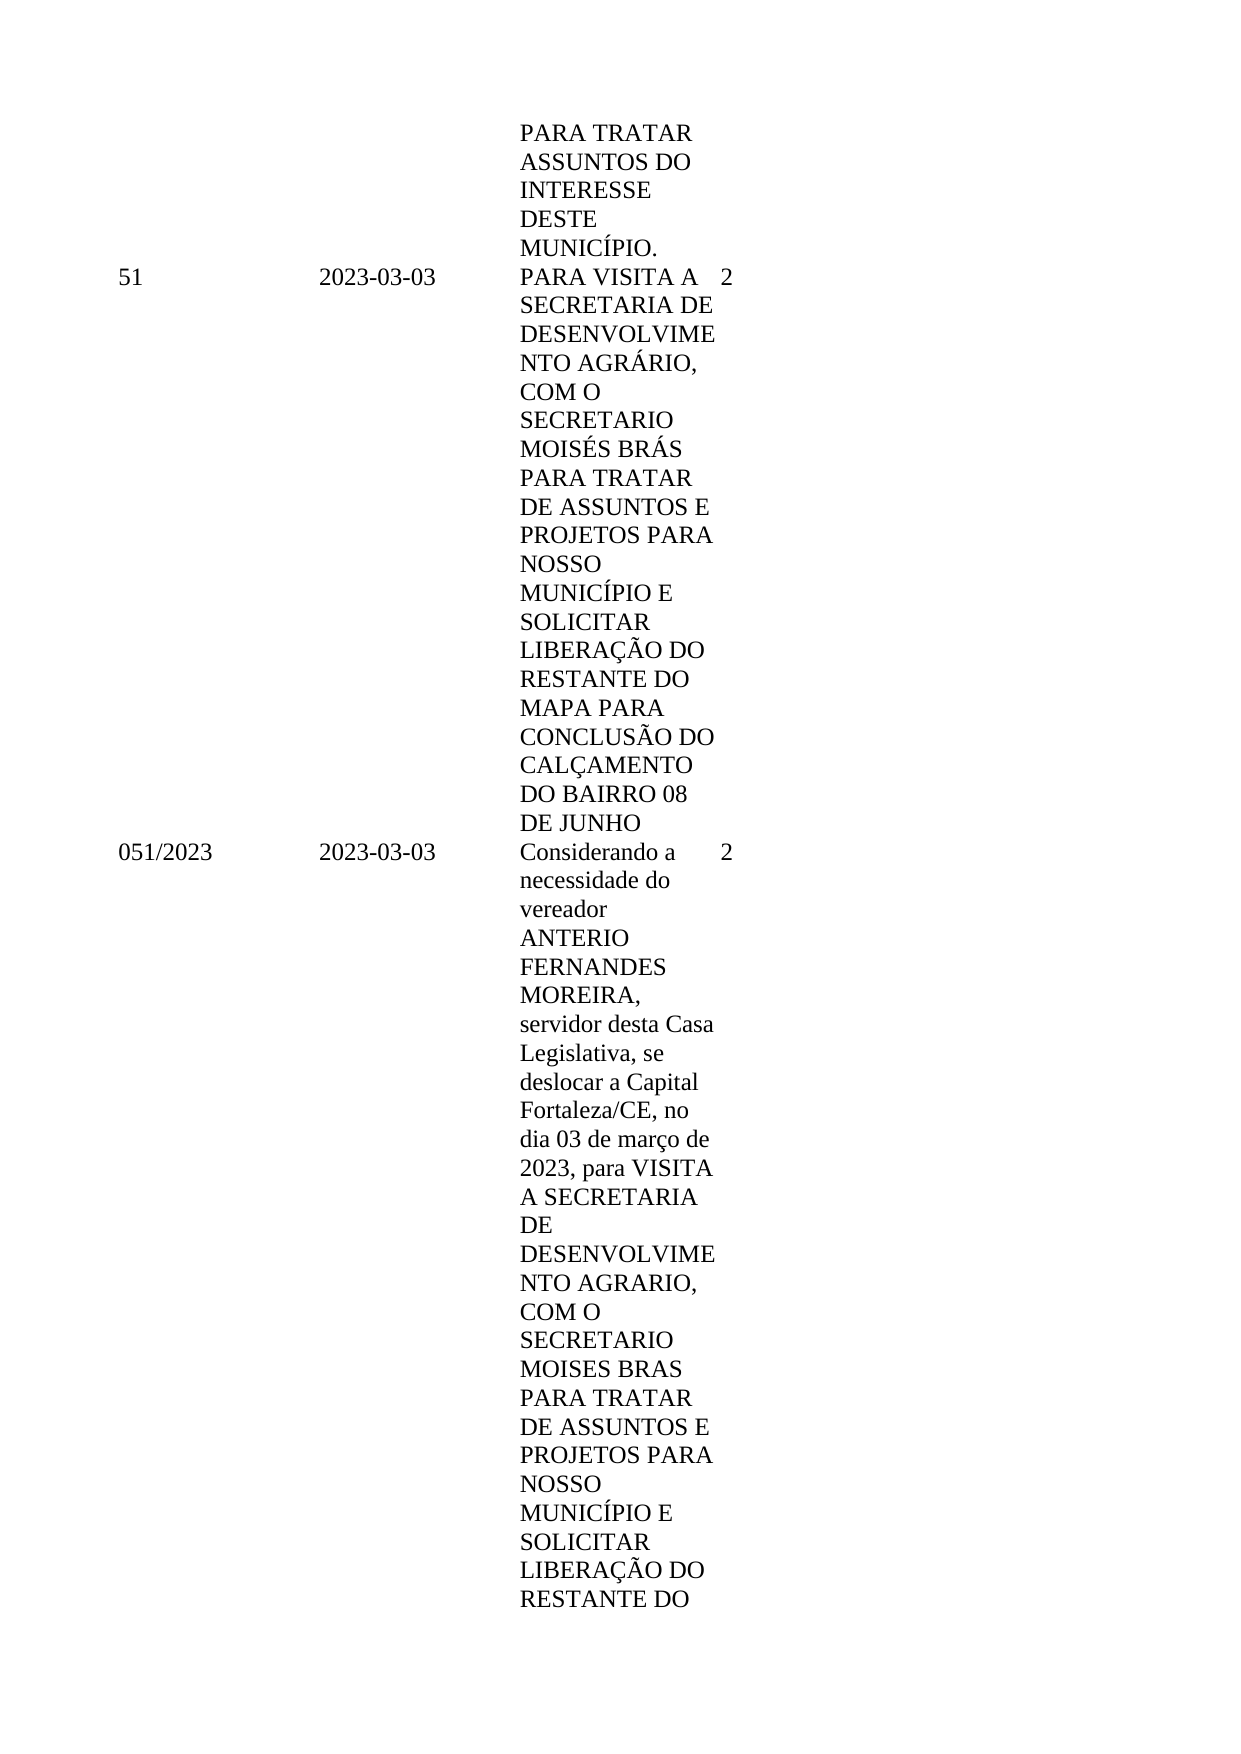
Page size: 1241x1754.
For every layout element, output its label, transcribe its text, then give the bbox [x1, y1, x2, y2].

table_cell PARA VISITA A SECRETARIA DE DESENVOLVIMENTO AGRÁRIO, COM O SECRETARIO MOISÉS BRÁS PARA TRATAR DE ASSUNTOS E PROJETOS PARA NOSSO MUNICÍPIO E SOLICITAR LIBERAÇÃO DO RESTANTE DO MAPA PARA CONCLUSÃO DO CALÇAMENTO DO BAIRRO 08 DE JUNHO [520, 262, 720, 837]
table_cell [720, 118, 921, 262]
table_cell Considerando a necessidade do vereador ANTERIO FERNANDES MOREIRA, servidor desta Casa Legislativa, se deslocar a Capital Fortaleza/CE, no dia 03 de março de 2023, para VISITA A SECRETARIA DE DESENVOLVIMENTO AGRARIO, COM O SECRETARIO MOISES BRAS PARA TRATAR DE ASSUNTOS E PROJETOS PARA NOSSO MUNICÍPIO E SOLICITAR LIBERAÇÃO DO RESTANTE DO [520, 837, 720, 1613]
table_cell [921, 118, 1122, 262]
table_cell 2023-03-03 [319, 262, 519, 837]
table_cell [319, 118, 519, 262]
table_cell 2 [720, 837, 921, 1613]
table_cell 051/2023 [118, 837, 319, 1613]
table_cell [921, 262, 1122, 837]
table_cell 51 [118, 262, 319, 837]
table_cell 2023-03-03 [319, 837, 519, 1613]
table_cell PARA TRATAR ASSUNTOS DO INTERESSE DESTE MUNICÍPIO. [520, 118, 720, 262]
table_cell [921, 837, 1122, 1613]
table_cell 2 [720, 262, 921, 837]
table_cell [118, 118, 319, 262]
